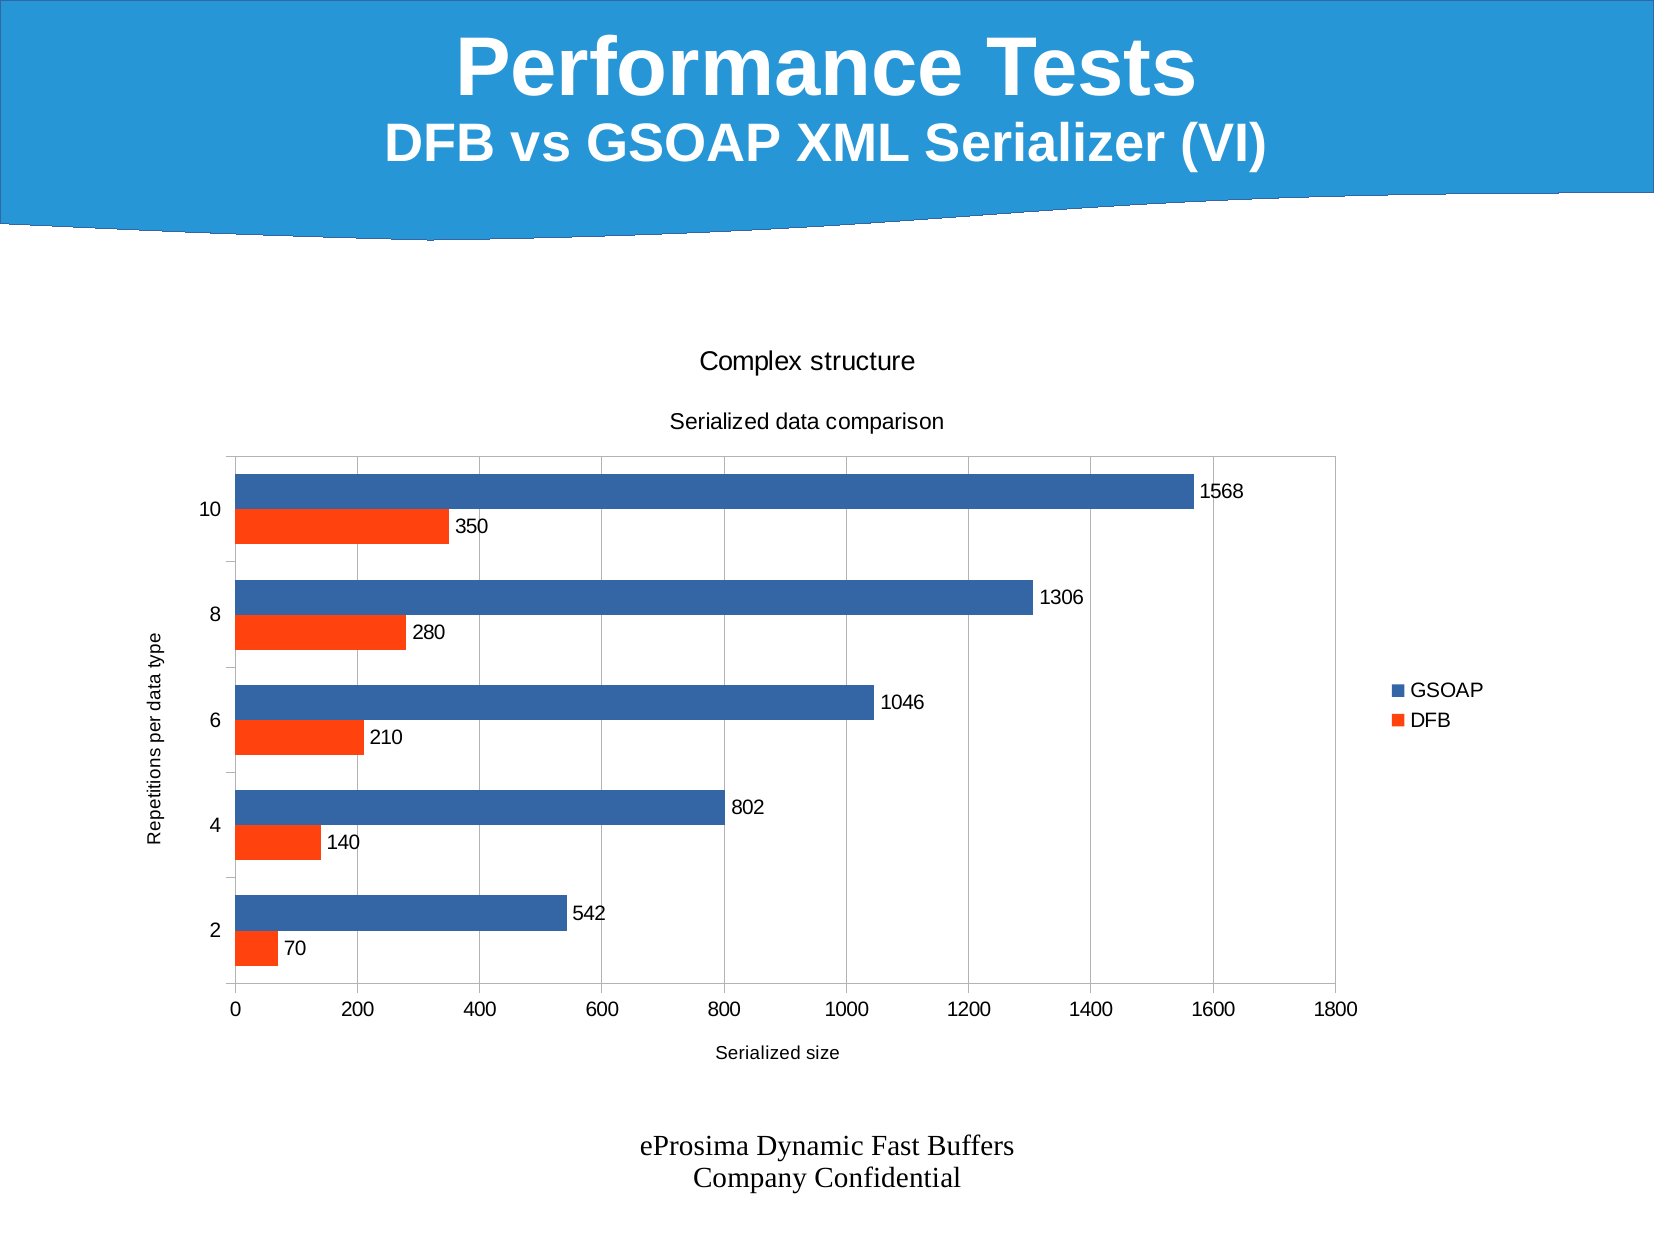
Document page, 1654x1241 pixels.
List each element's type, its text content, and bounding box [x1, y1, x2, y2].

chart [111, 315, 1504, 1096]
text_box Performance Tests DFB vs GSOAP XML Serializer (VI) [0, 0, 1654, 241]
